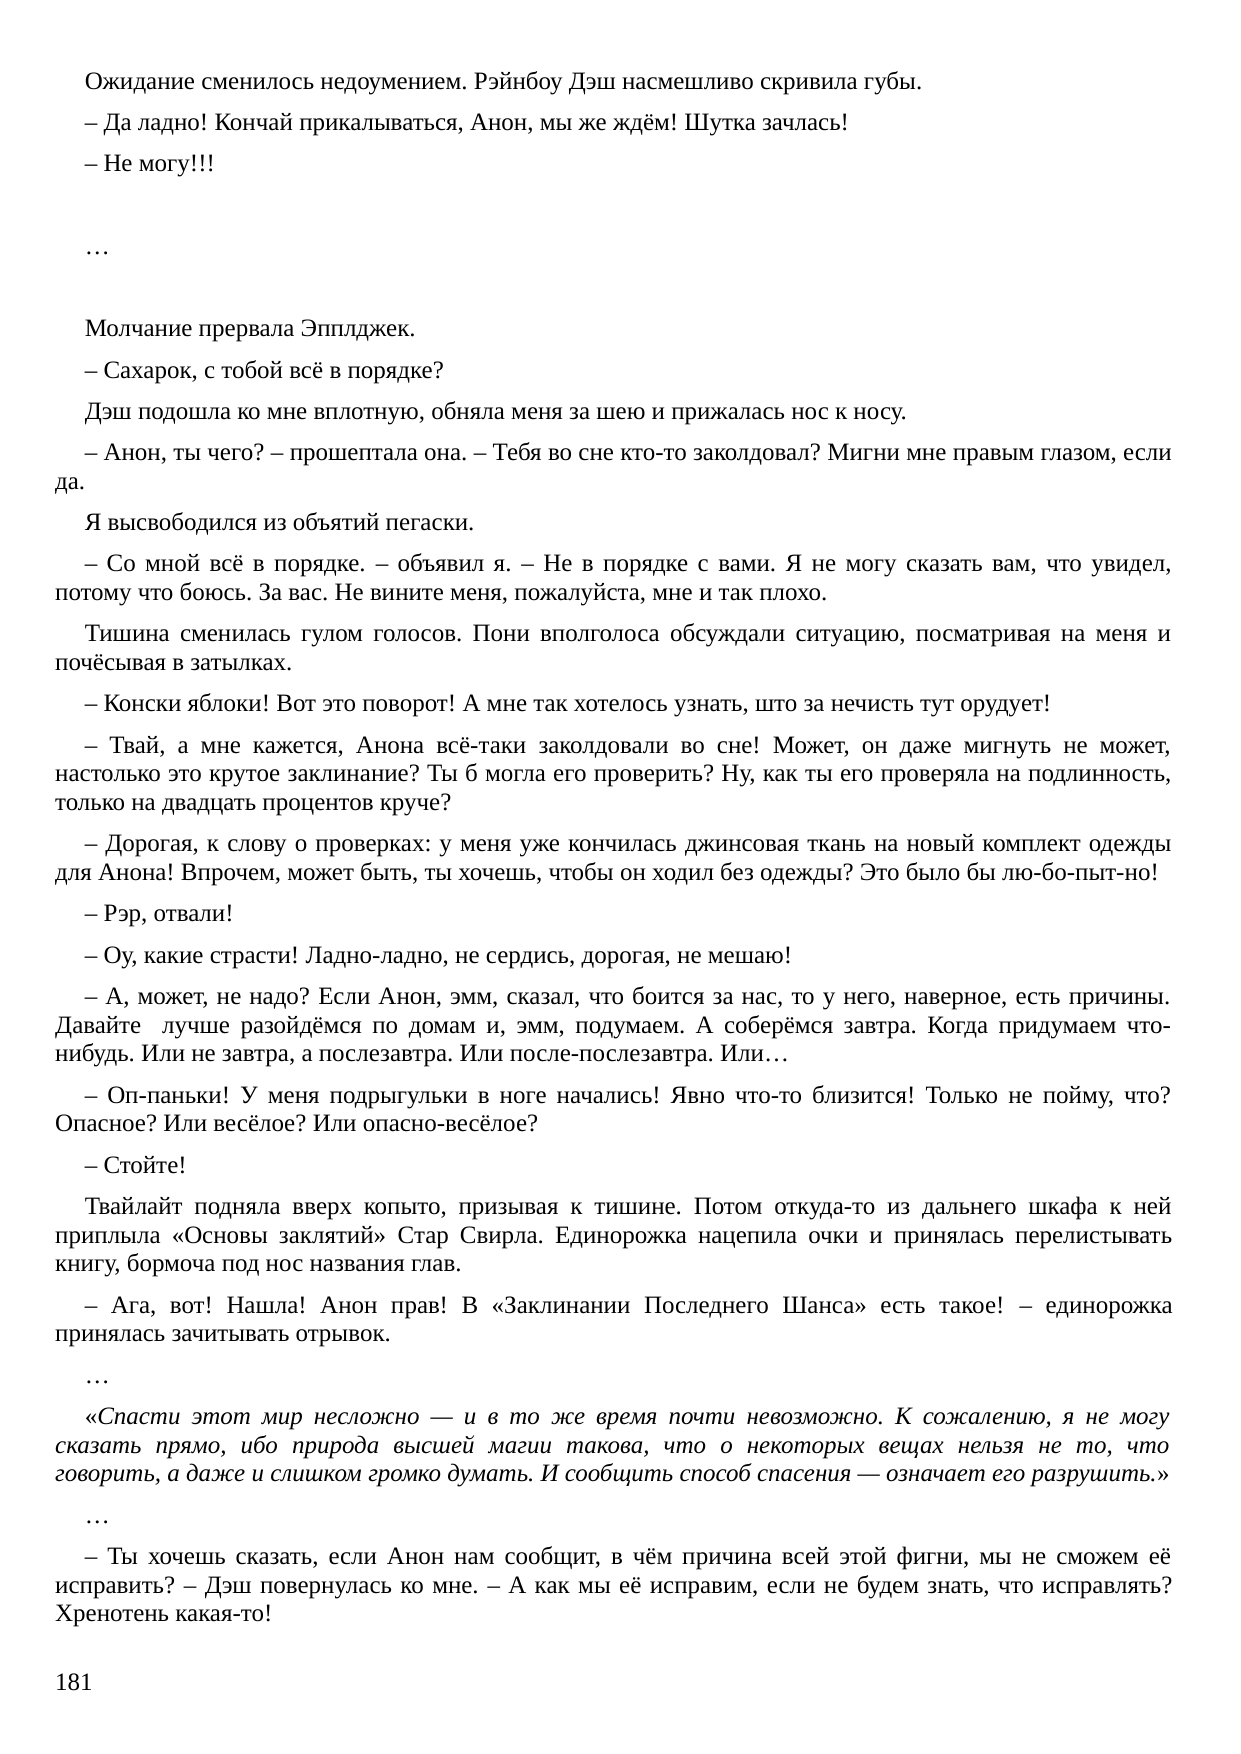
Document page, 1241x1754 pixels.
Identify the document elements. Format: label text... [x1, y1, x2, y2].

text Дэш подошла ко мне вплотную, обняла меня за шею и прижалась нос к носу. [55, 396, 1173, 425]
text Тишина сменилась гулом голосов. Пони вполголоса обсуждали ситуацию, посматривая на меня и почёсывая в затылках. [55, 618, 1173, 676]
text – Со мной всё в порядке. – объявил я. – Не в порядке с вами. Я не могу сказать вам, что увидел, потому что боюсь. За вас. Не вините меня, пожалуйста, мне и так плохо. [55, 548, 1173, 606]
text … [55, 1360, 1173, 1388]
text … [55, 231, 1173, 260]
text Твайлайт подняла вверх копыто, призывая к тишине. Потом откуда-то из дальнего шкафа к ней приплыла «Основы заклятий» Стар Свирла. Единорожка нацепила очки и принялась перелистывать книгу, бормоча под нос названия глав. [55, 1191, 1173, 1277]
text … [55, 1500, 1173, 1528]
text Я высвободился из объятий пегаски. [55, 507, 1173, 536]
text – Рэр, отвали! [55, 898, 1173, 927]
text – Стойте! [55, 1150, 1173, 1178]
text – Не могу!!! [55, 148, 1173, 177]
text – Твай, а мне кажется, Анона всё-таки заколдовали во сне! Может, он даже мигнуть не может, настолько это крутое заклинание? Ты б могла его проверить? Ну, как ты его проверяла на подлинность, только на двадцать процентов круче? [55, 730, 1173, 816]
text Молчание прервала Эпплджек. [55, 313, 1173, 342]
text – А, может, не надо? Если Анон, эмм, сказал, что боится за нас, то у него, наверное, есть причины. Давайте лучше разойдёмся по домам и, эмм, подумаем. А соберёмся завтра. Когда придумаем что-нибудь. Или не завтра, а послезавтра. Или после-послезавтра. Или… [55, 981, 1173, 1067]
text «Спасти этот мир несложно — и в то же время почти невозможно. К сожалению, я не могу сказать прямо, ибо природа высшей магии такова, что о некоторых вещах нельзя не то, что говорить, а даже и слишком громко думать. И сообщить способ спасения — означает его разрушить.» [55, 1401, 1173, 1487]
text – Оу, какие страсти! Ладно-ладно, не сердись, дорогая, не мешаю! [55, 940, 1173, 968]
text – Оп-паньки! У меня подрыгульки в ноге начались! Явно что-то близится! Только не пойму, что? Опасное? Или весёлое? Или опасно-весёлое? [55, 1080, 1173, 1137]
text – Ты хочешь сказать, если Анон нам сообщит, в чём причина всей этой фигни, мы не сможем её исправить? – Дэш повернулась ко мне. – А как мы её исправим, если не будем знать, что исправлять? Хренотень какая-то! [55, 1541, 1173, 1627]
text Ожидание сменилось недоумением. Рэйнбоу Дэш насмешливо скривила губы. [55, 66, 1173, 95]
text – Анон, ты чего? – прошептала она. – Тебя во сне кто-то заколдовал? Мигни мне правым глазом, если да. [55, 437, 1173, 495]
text – Конски яблоки! Вот это поворот! А мне так хотелось узнать, што за нечисть тут орудует! [55, 688, 1173, 717]
text – Да ладно! Кончай прикалываться, Анон, мы же ждём! Шутка зачлась! [55, 107, 1173, 136]
text – Сахарок, с тобой всё в порядке? [55, 355, 1173, 383]
text – Дорогая, к слову о проверках: у меня уже кончилась джинсовая ткань на новый комплект одежды для Анона! Впрочем, может быть, ты хочешь, чтобы он ходил без одежды? Это было бы лю-бо-пыт-но! [55, 828, 1173, 886]
text – Ага, вот! Нашла! Анон прав! В «Заклинании Последнего Шанса» есть такое! – единорожка принялась зачитывать отрывок. [55, 1290, 1173, 1347]
